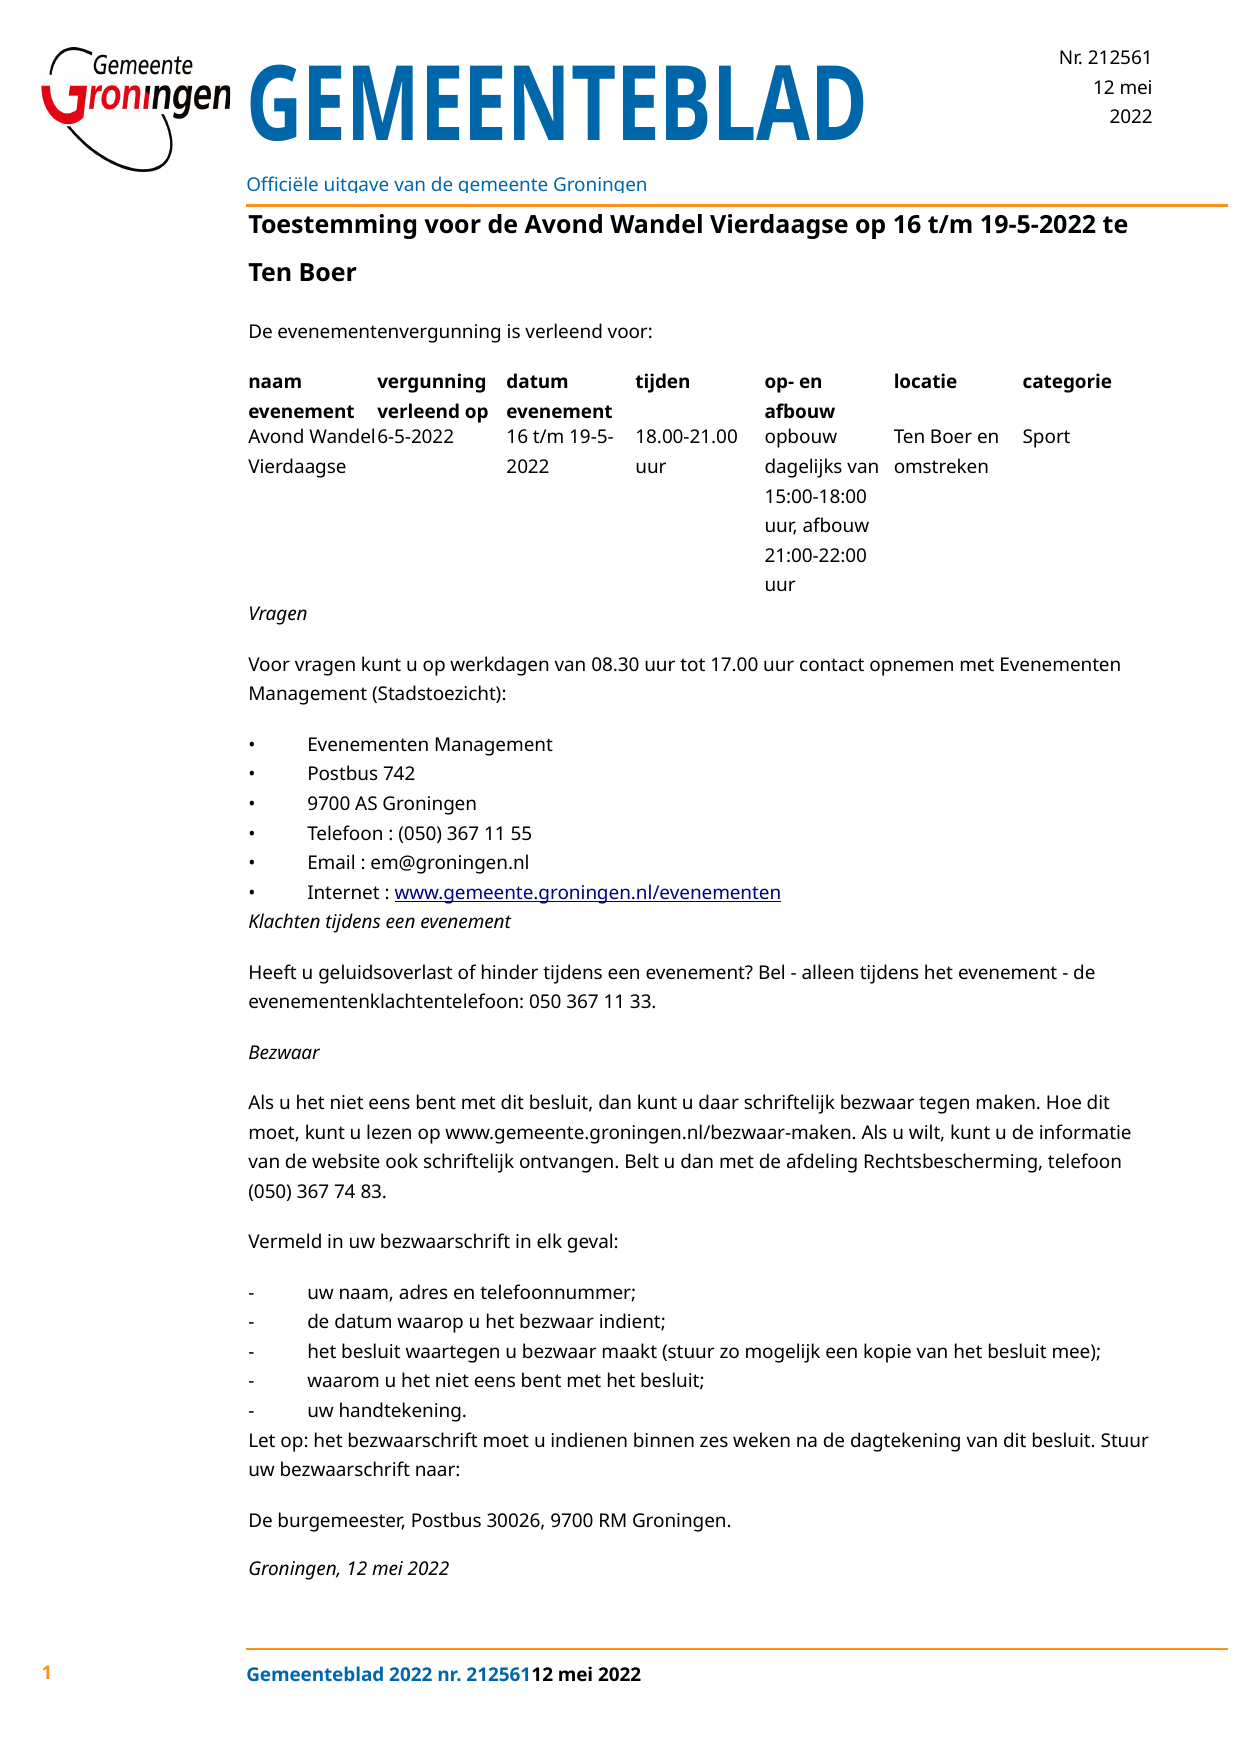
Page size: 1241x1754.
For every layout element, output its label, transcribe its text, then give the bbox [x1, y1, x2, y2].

table_cell 16 t/m 19-5-2022 [506, 424, 635, 597]
list 9700 AS Groningen [248, 790, 1152, 816]
list Telefoon : (050) 367 11 55 [248, 820, 1152, 846]
table_cell 6-5-2022 [377, 424, 506, 597]
list uw handtekening. [248, 1397, 1152, 1423]
table_header tijden [635, 369, 764, 424]
table_header locatie [894, 369, 1022, 424]
list Evenementen Management [248, 731, 1152, 757]
list de datum waarop u het bezwaar indient; [248, 1308, 1152, 1334]
table_header categorie [1023, 369, 1152, 424]
table_header op- en afbouw [764, 369, 893, 424]
list Email : em@groningen.nl [248, 849, 1152, 875]
text Let op: het bezwaarschrift moet u indienen binnen zes weken na de dagtekening van dit besluit. Stuur uw bezwaarschrift naar: [248, 1427, 1152, 1482]
text Voor vragen kunt u op werkdagen van 08.30 uur tot 17.00 uur contact opnemen met Evenementen Management (Stadstoezicht): [248, 651, 1152, 706]
text Groningen, 12 mei 2022 [248, 1555, 1152, 1580]
list Internet : www.gemeente.groningen.nl/evenementen [248, 879, 1152, 905]
table_header datum evenement [506, 369, 635, 424]
table_cell Avond Wandel Vierdaagse [248, 424, 377, 597]
text Klachten tijdens een evenement [248, 908, 1152, 934]
text Toestemming voor de Avond Wandel Vierdaagse op 16 t/m 19-5-2022 te Ten Boer [248, 207, 1152, 288]
table_cell Ten Boer en omstreken [894, 424, 1022, 597]
list uw naam, adres en telefoonnummer; [248, 1279, 1152, 1305]
table_header vergunning verleend op [377, 369, 506, 424]
text Als u het niet eens bent met dit besluit, dan kunt u daar schriftelijk bezwaar tegen maken. Hoe dit moet, kunt u lezen op www.gemeente.groningen.nl/bezwaar-maken. Als u wilt, kunt u de informatie van de website ook schriftelijk ontvangen. Belt u dan met de afdeling Rechtsbescherming, telefoon (050) 367 74 83. [248, 1089, 1152, 1204]
list het besluit waartegen u bezwaar maakt (stuur zo mogelijk een kopie van het besluit mee); [248, 1338, 1152, 1364]
table_cell Sport [1023, 424, 1152, 597]
text Vragen [248, 601, 1152, 626]
text De burgemeester, Postbus 30026, 9700 RM Groningen. [248, 1507, 1152, 1533]
text Bezwaar [248, 1039, 1152, 1065]
text Heeft u geluidsoverlast of hinder tijdens een evenement? Bel - alleen tijdens het evenement - de evenementenklachtentelefoon: 050 367 11 33. [248, 959, 1152, 1014]
list waarom u het niet eens bent met het besluit; [248, 1368, 1152, 1393]
picture [41, 47, 231, 172]
text Vermeld in uw bezwaarschrift in elk geval: [248, 1228, 1152, 1254]
table_cell opbouw dagelijks van 15:00-18:00 uur, afbouw 21:00-22:00 uur [764, 424, 893, 597]
text De evenementenvergunning is verleend voor: [248, 318, 1152, 344]
list Postbus 742 [248, 761, 1152, 786]
table_cell 18.00-21.00 uur [635, 424, 764, 597]
table_header naam evenement [248, 369, 377, 424]
